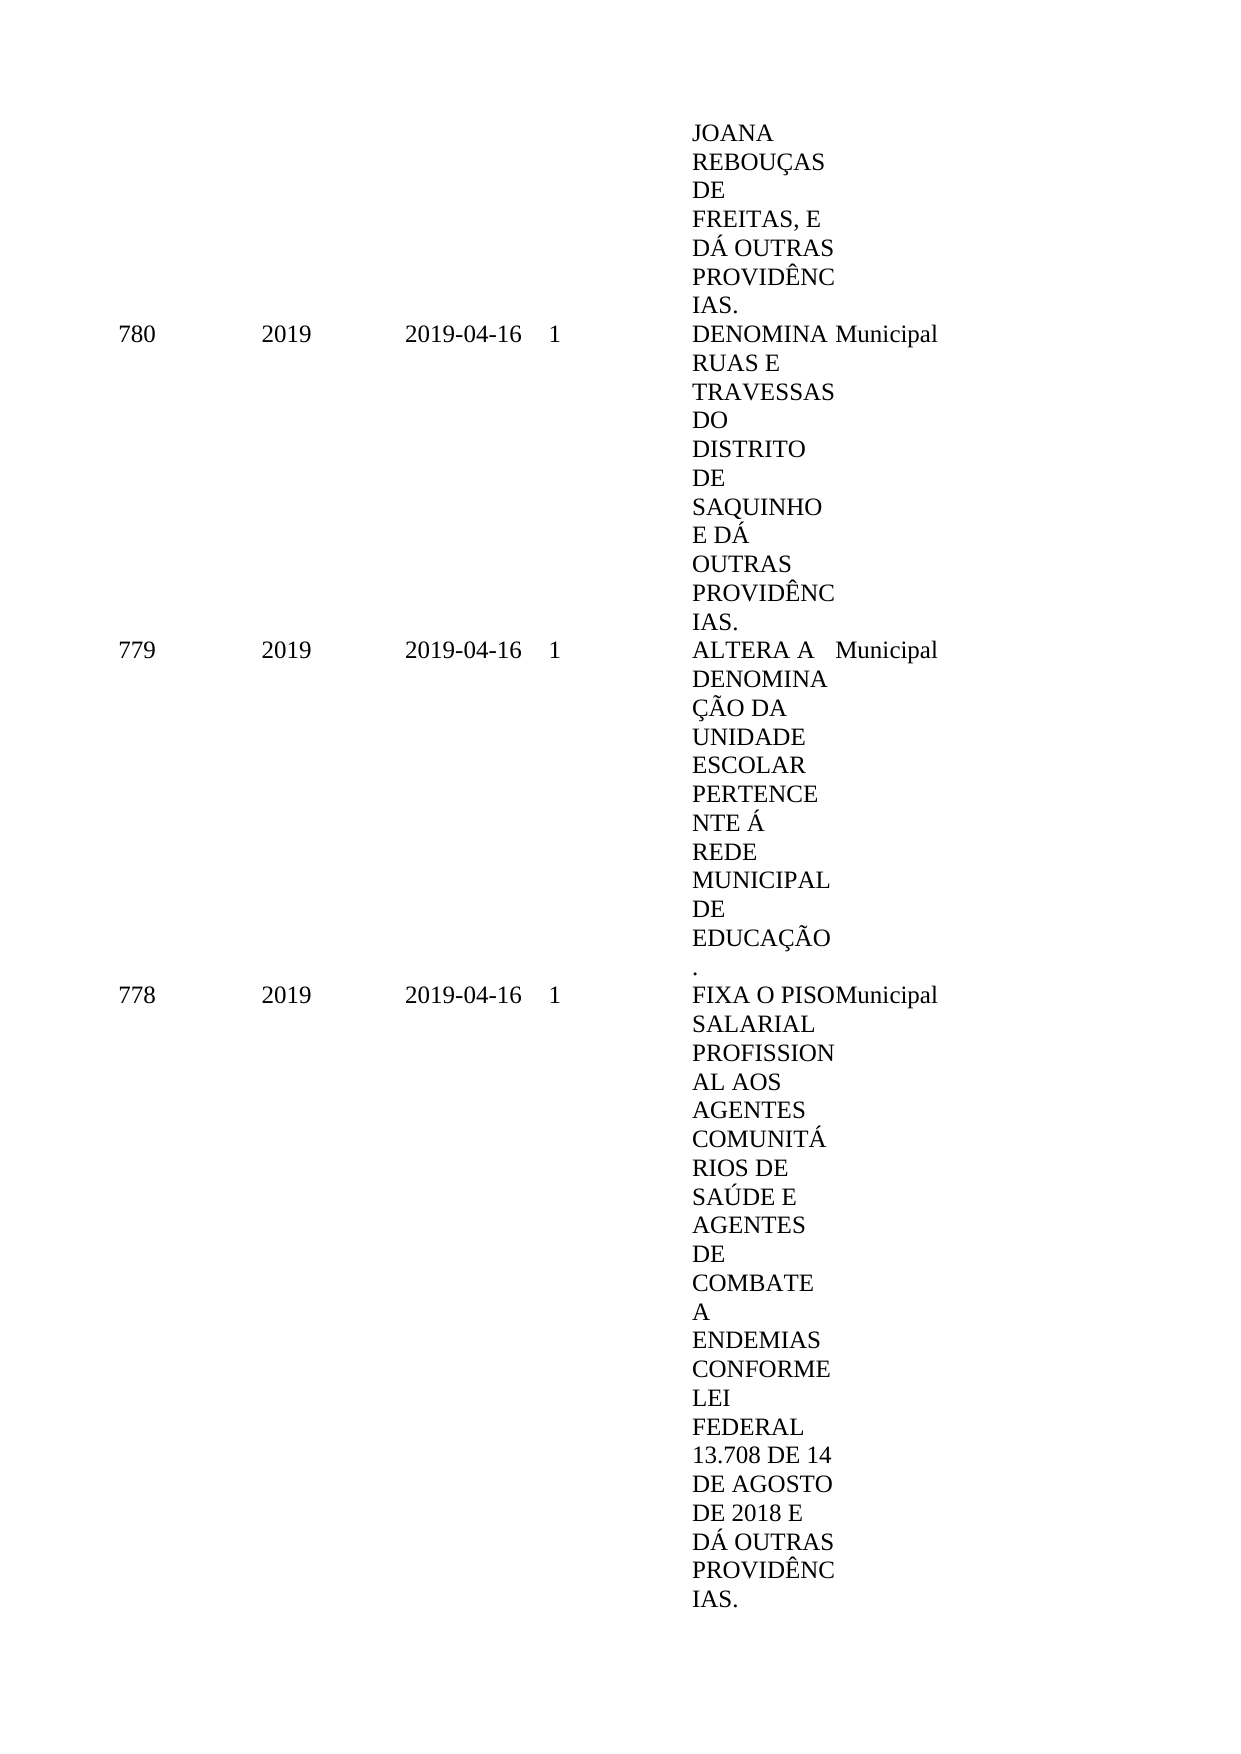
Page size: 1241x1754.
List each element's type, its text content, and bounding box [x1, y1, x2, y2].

table_cell [979, 981, 1122, 1613]
table_cell [261, 118, 405, 319]
table_cell Municipal [835, 981, 979, 1613]
table_cell [979, 636, 1122, 981]
table_cell 780 [118, 319, 261, 636]
table_cell [979, 319, 1122, 636]
table_cell DENOMINA RUAS E TRAVESSAS DO DISTRITO DE SAQUINHO E DÁ OUTRAS PROVIDÊNCIAS. [692, 319, 835, 636]
table_cell [405, 118, 548, 319]
table_cell 1 [548, 636, 692, 981]
table_cell 2019 [261, 636, 405, 981]
table_cell 2019-04-16 [405, 981, 548, 1613]
table_cell 2019-04-16 [405, 636, 548, 981]
table_cell 1 [548, 981, 692, 1613]
table_cell JOANA REBOUÇAS DE FREITAS, E DÁ OUTRAS PROVIDÊNCIAS. [692, 118, 835, 319]
table_cell FIXA O PISO SALARIAL PROFISSIONAL AOS AGENTES COMUNITÁRIOS DE SAÚDE E AGENTES DE COMBATE A ENDEMIAS CONFORME LEI FEDERAL 13.708 DE 14 DE AGOSTO DE 2018 E DÁ OUTRAS PROVIDÊNCIAS. [692, 981, 835, 1613]
table_cell [835, 118, 979, 319]
table_cell Municipal [835, 319, 979, 636]
table_cell 2019 [261, 981, 405, 1613]
table_cell 1 [548, 319, 692, 636]
table_cell 778 [118, 981, 261, 1613]
table_cell [548, 118, 692, 319]
table_cell 2019 [261, 319, 405, 636]
table_cell 2019-04-16 [405, 319, 548, 636]
table_cell 779 [118, 636, 261, 981]
table_cell ALTERA A DENOMINAÇÃO DA UNIDADE ESCOLAR PERTENCENTE Á REDE MUNICIPAL DE EDUCAÇÃO. [692, 636, 835, 981]
table_cell Municipal [835, 636, 979, 981]
table_cell [979, 118, 1122, 319]
table_cell [118, 118, 261, 319]
